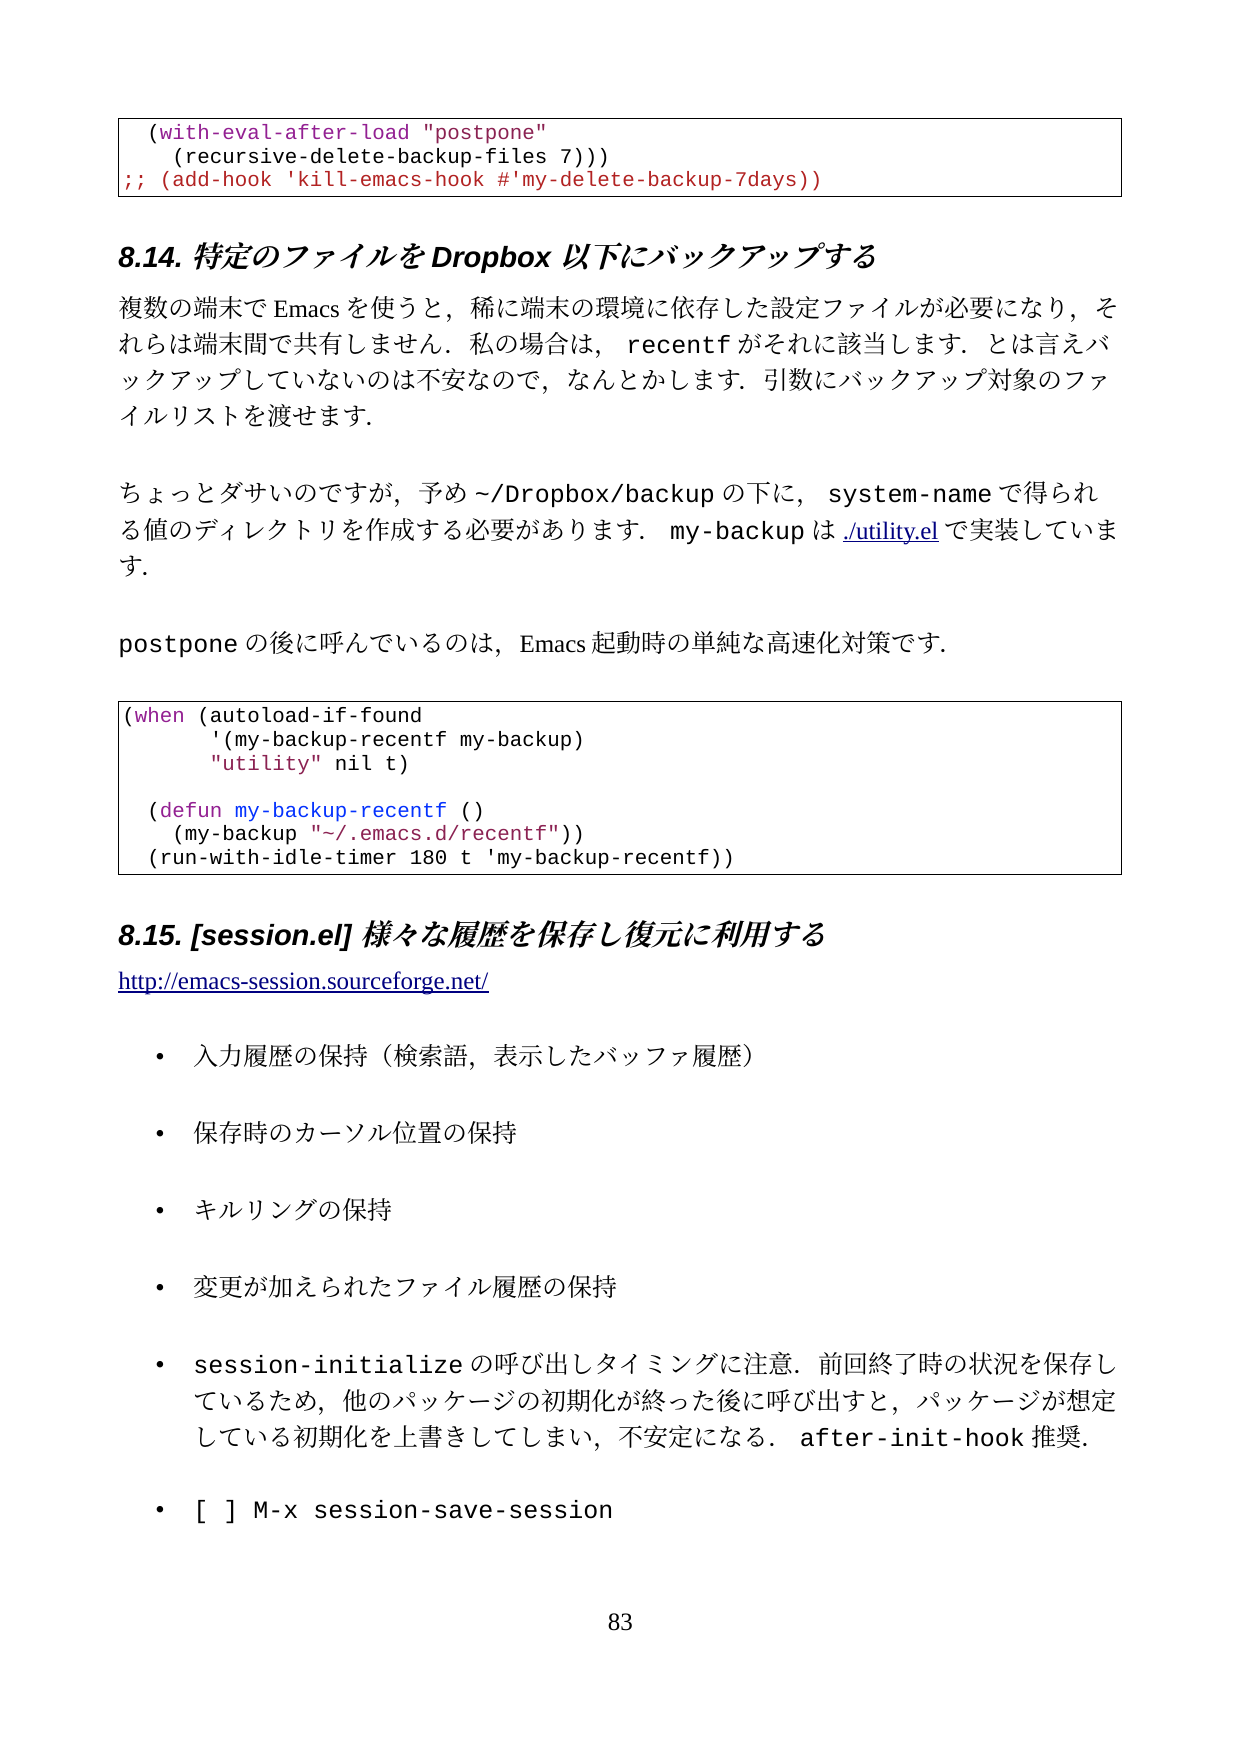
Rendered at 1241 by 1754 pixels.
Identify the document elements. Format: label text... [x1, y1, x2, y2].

subtitle [session.el] 様々な履歴を保存し復元に利用する [118, 912, 1122, 954]
text (recursive-delete-backup-files 7))) [119, 142, 1121, 165]
text ちょっとダサいのですが，予め ~/Dropbox/backup の下に， system-name で得られる値のディレクトリを作成する必要があります． my-backup は ./utility.el で実装しています． [118, 474, 1122, 611]
text ;; (add-hook 'kill-emacs-hook #'my-delete-backup-7days)) [119, 165, 1121, 196]
text (my-backup "~/.emacs.d/recentf")) [119, 819, 1121, 843]
list 入力履歴の保持（検索語，表示したバッファ履歴） [156, 1036, 1122, 1101]
text (with-eval-after-load "postpone" [119, 119, 1121, 142]
list [ ] M-x session-save-session [156, 1495, 1122, 1554]
text '(my-backup-recentf my-backup) [119, 725, 1121, 748]
list 保存時のカーソル位置の保持 [156, 1114, 1122, 1178]
list 変更が加えられたファイル履歴の保持 [156, 1268, 1122, 1333]
text (when (autoload-if-found [119, 702, 1121, 725]
list キルリングの保持 [156, 1191, 1122, 1256]
text postpone の後に呼んでいるのは，Emacs起動時の単純な高速化対策です． [118, 624, 1122, 689]
text http://emacs-session.sourceforge.net/ [118, 966, 1122, 1024]
list session-initialize の呼び出しタイミングに注意．前回終了時の状況を保存しているため，他のパッケージの初期化が終った後に呼び出すと，パッケージが想定している初期化を上書きしてしまい，不安定になる． after-init-hook 推奨． [156, 1345, 1122, 1482]
text (defun my-backup-recentf () [119, 796, 1121, 819]
text (run-with-idle-timer 180 t 'my-backup-recentf)) [119, 843, 1121, 874]
text "utility" nil t) [119, 748, 1121, 772]
subtitle 特定のファイルを Dropbox 以下にバックアップする [118, 234, 1122, 276]
text 複数の端末でEmacsを使うと，稀に端末の環境に依存した設定ファイルが必要になり，それらは端末間で共有しません．私の場合は， recentf がそれに該当します．とは言えバックアップしていないのは不安なので，なんとかします．引数にバックアップ対象のファイルリストを渡せます． [118, 289, 1122, 462]
